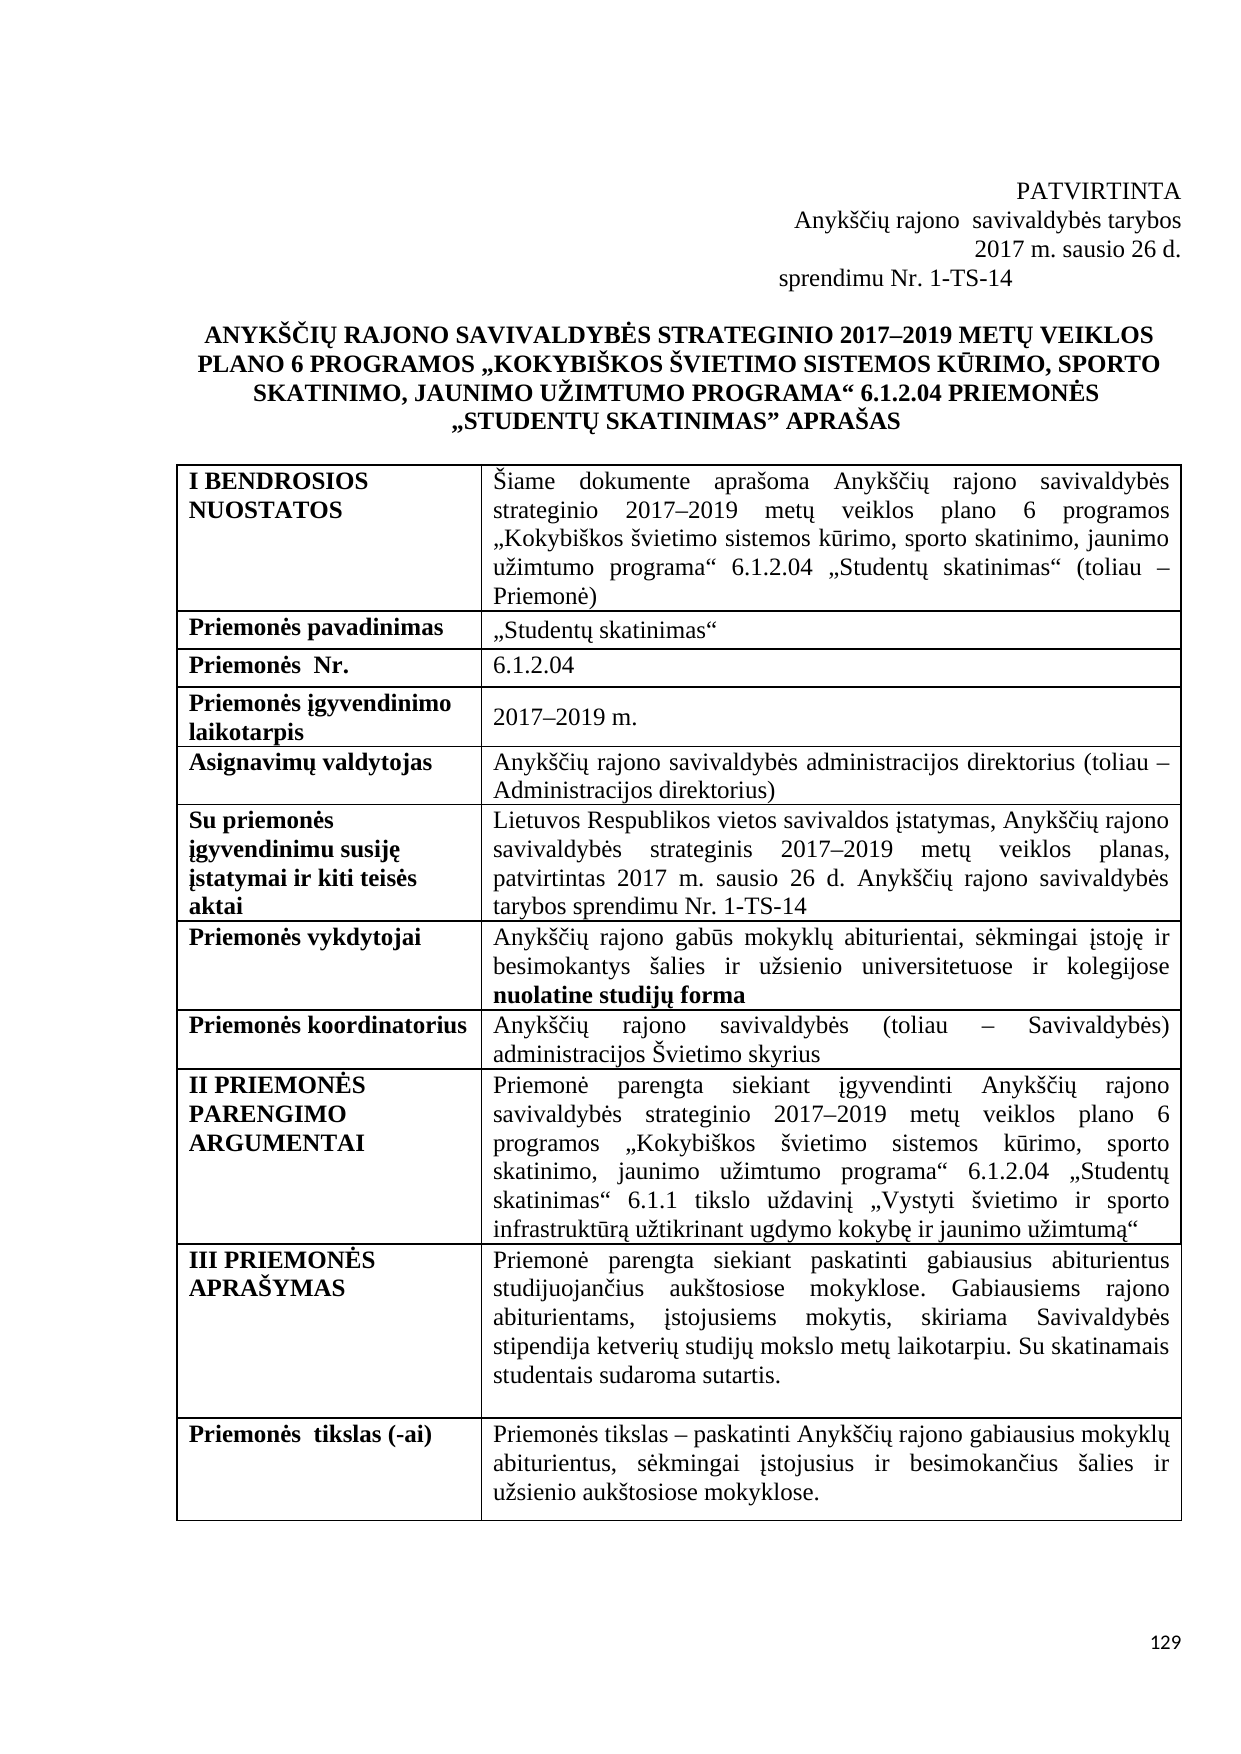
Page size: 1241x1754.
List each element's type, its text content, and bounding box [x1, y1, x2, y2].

table_cell Anykščių rajono savivaldybės administracijos direktorius (toliau – Administracijos direktorius) [482, 747, 1180, 804]
table_cell Anykščių rajono gabūs mokyklų abiturientai, sėkmingai įstoję ir besimokantys šalies ir užsienio universitetuose ir kolegijose nuolatine studijų forma [482, 922, 1180, 1008]
table_cell „Studentų skatinimas“ [482, 612, 1180, 648]
table_cell Su priemonės įgyvendinimu susiję įstatymai ir kiti teisės aktai [178, 805, 481, 920]
table_header Šiame dokumente aprašoma Anykščių rajono savivaldybės strateginio 2017–2019 metų veiklos plano 6 programos „Kokybiškos švietimo sistemos kūrimo, sporto skatinimo, jaunimo užimtumo programa“ 6.1.2.04 „Studentų skatinimas“ (toliau – Priemonė) [482, 466, 1180, 610]
text PATVIRTINTA [327, 176, 1181, 205]
table_cell Priemonė parengta siekiant paskatinti gabiausius abiturientus studijuojančius aukštosiose mokyklose. Gabiausiems rajono abiturientams, įstojusiems mokytis, skiriama Savivaldybės stipendija ketverių studijų mokslo metų laikotarpiu. Su skatinamais studentais sudaroma sutartis. [482, 1245, 1181, 1417]
table_cell Priemonės vykdytojai [178, 922, 481, 1008]
text Anykščių rajono savivaldybės tarybos [327, 205, 1181, 234]
text ANYKŠČIŲ RAJONO SAVIVALDYBĖS STRATEGINIO 2017–2019 METŲ VEIKLOS [177, 320, 1181, 349]
text sprendimu Nr. 1-TS-14 [177, 263, 1181, 291]
table_cell Priemonė parengta siekiant įgyvendinti Anykščių rajono savivaldybės strateginio 2017–2019 metų veiklos plano 6 programos „Kokybiškos švietimo sistemos kūrimo, sporto skatinimo, jaunimo užimtumo programa“ 6.1.2.04 „Studentų skatinimas“ 6.1.1 tikslo uždavinį „Vystyti švietimo ir sporto infrastruktūrą užtikrinant ugdymo kokybę ir jaunimo užimtumą“ [482, 1070, 1180, 1243]
table_cell III PRIEMONĖS APRAŠYMAS [178, 1245, 481, 1417]
table_cell Priemonės įgyvendinimo laikotarpis [178, 688, 481, 746]
text PLANO 6 PROGRAMOS „KOKYBIŠKOS ŠVIETIMO SISTEMOS KŪRIMO, SPORTO SKATINIMO, JAUNIMO UŽIMTUMO PROGRAMA“ 6.1.2.04 PRIEMONĖS [177, 349, 1181, 406]
table_cell 2017–2019 m. [482, 688, 1180, 746]
table_cell Lietuvos Respublikos vietos savivaldos įstatymas, Anykščių rajono savivaldybės strateginis 2017–2019 metų veiklos planas, patvirtintas 2017 m. sausio 26 d. Anykščių rajono savivaldybės tarybos sprendimu Nr. 1-TS-14 [482, 805, 1180, 920]
table_cell Priemonės koordinatorius [178, 1011, 481, 1068]
text 2017 m. sausio 26 d. [177, 234, 1181, 263]
table_cell 6.1.2.04 [482, 650, 1180, 686]
table_cell Anykščių rajono savivaldybės (toliau – Savivaldybės) administracijos Švietimo skyrius [482, 1011, 1180, 1068]
table_cell Asignavimų valdytojas [178, 747, 481, 804]
table_cell Priemonės Nr. [178, 650, 481, 686]
table_cell II PRIEMONĖS PARENGIMO ARGUMENTAI [178, 1070, 481, 1243]
table_cell Priemonės pavadinimas [178, 612, 481, 648]
table_header I BENDROSIOS NUOSTATOS [178, 466, 481, 610]
text „STUDENTŲ SKATINIMAS” APRAŠAS [177, 406, 1181, 435]
table_cell Priemonės tikslas – paskatinti Anykščių rajono gabiausius mokyklų abiturientus, sėkmingai įstojusius ir besimokančius šalies ir užsienio aukštosiose mokyklose. [482, 1419, 1181, 1519]
table_cell Priemonės tikslas (-ai) [178, 1419, 481, 1519]
